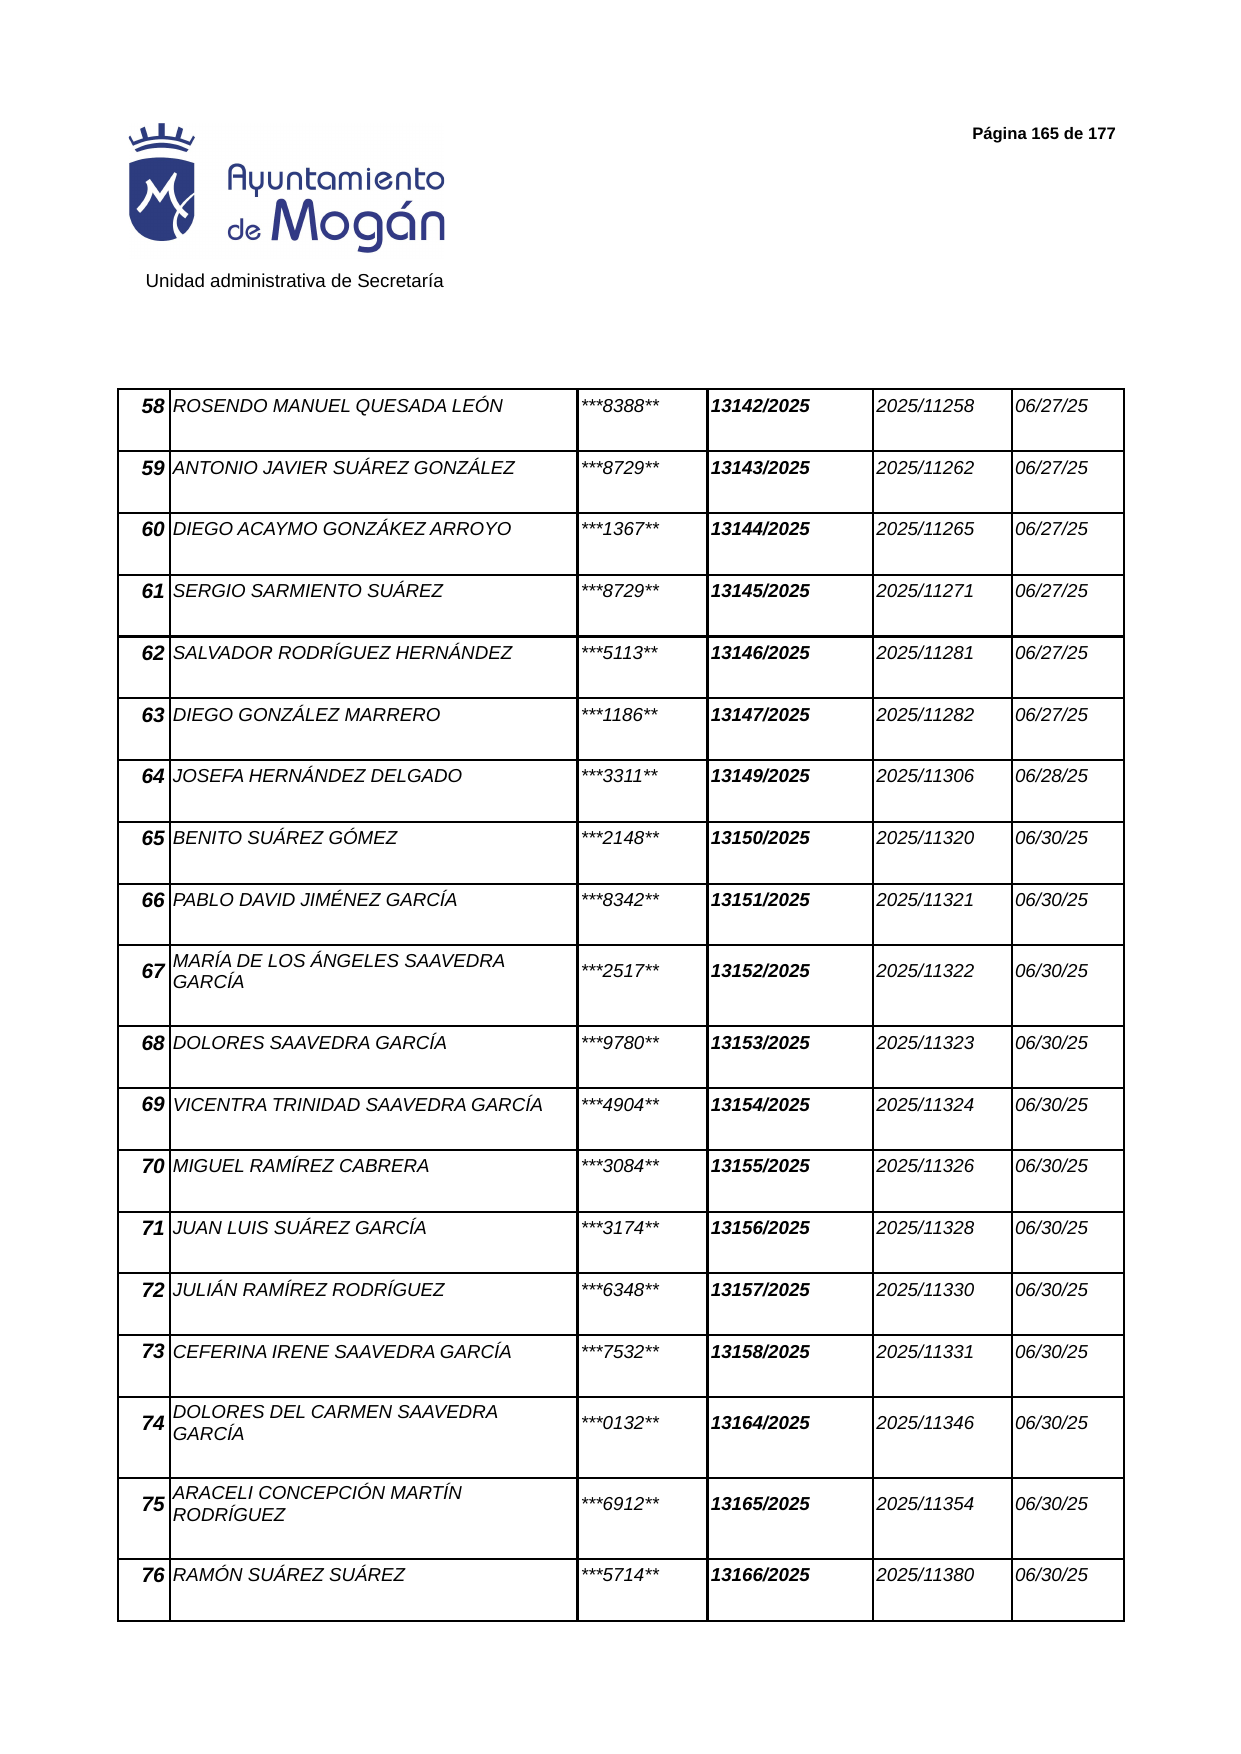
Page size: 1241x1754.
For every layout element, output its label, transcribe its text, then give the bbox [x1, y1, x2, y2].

table_cell ***0132** [579, 1398, 706, 1477]
table_cell 27/06/25 [1013, 638, 1123, 697]
table_cell ***1367** [579, 514, 706, 574]
table_cell 13149/2025 [709, 761, 872, 821]
table_cell 2025/11321 [874, 885, 1011, 944]
table_cell ***2517** [579, 946, 706, 1025]
table_cell 27/06/25 [1013, 514, 1123, 574]
table_cell 13153/2025 [709, 1027, 872, 1087]
table_cell 2025/11323 [874, 1027, 1011, 1087]
table_cell 13152/2025 [709, 946, 872, 1025]
table_cell ANTONIO JAVIER SUÁREZ GONZÁLEZ [171, 452, 576, 512]
table_cell 2025/11262 [874, 452, 1011, 512]
table_cell DIEGO ACAYMO GONZÁKEZ ARROYO [171, 514, 576, 574]
table_cell ***3311** [579, 761, 706, 821]
table_cell DOLORES DEL CARMEN SAAVEDRA GARCÍA [171, 1398, 576, 1477]
table_cell 13157/2025 [709, 1274, 872, 1334]
table_cell 30/06/25 [1013, 1398, 1123, 1477]
table_cell 2025/11281 [874, 638, 1011, 697]
table_cell 27/06/25 [1013, 576, 1123, 635]
table_cell JULIÁN RAMÍREZ RODRÍGUEZ [171, 1274, 576, 1334]
table_cell 71 [119, 1213, 169, 1272]
table_cell 2025/11322 [874, 946, 1011, 1025]
table_cell 30/06/25 [1013, 1336, 1123, 1396]
table_cell 2025/11331 [874, 1336, 1011, 1396]
table_cell MARÍA DE LOS ÁNGELES SAAVEDRA GARCÍA [171, 946, 576, 1025]
table_cell JOSEFA HERNÁNDEZ DELGADO [171, 761, 576, 821]
table_cell 73 [119, 1336, 169, 1396]
table_cell 30/06/25 [1013, 823, 1123, 882]
table_cell ROSENDO MANUEL QUESADA LEÓN [171, 390, 576, 450]
table_cell RAMÓN SUÁREZ SUÁREZ [171, 1560, 576, 1619]
table_cell ***5113** [579, 638, 706, 697]
table_cell 2025/11320 [874, 823, 1011, 882]
table_cell 13145/2025 [709, 576, 872, 635]
table_cell ***2148** [579, 823, 706, 882]
table_cell 58 [119, 390, 169, 450]
table_cell 27/06/25 [1013, 452, 1123, 512]
table_cell 13158/2025 [709, 1336, 872, 1396]
table_cell 66 [119, 885, 169, 944]
table_cell VICENTRA TRINIDAD SAAVEDRA GARCÍA [171, 1089, 576, 1149]
table_cell 65 [119, 823, 169, 882]
table_cell 13165/2025 [709, 1479, 872, 1558]
table_cell 2025/11258 [874, 390, 1011, 450]
table_cell JUAN LUIS SUÁREZ GARCÍA [171, 1213, 576, 1272]
table_cell 27/06/25 [1013, 699, 1123, 759]
table_cell 13166/2025 [709, 1560, 872, 1619]
table_cell 30/06/25 [1013, 1560, 1123, 1619]
table_cell 30/06/25 [1013, 1479, 1123, 1558]
table_cell ARACELI CONCEPCIÓN MARTÍN RODRÍGUEZ [171, 1479, 576, 1558]
table_cell 2025/11326 [874, 1151, 1011, 1211]
table_cell 63 [119, 699, 169, 759]
table_cell 30/06/25 [1013, 1213, 1123, 1272]
table_cell 76 [119, 1560, 169, 1619]
table_cell 13146/2025 [709, 638, 872, 697]
table_cell 27/06/25 [1013, 390, 1123, 450]
table_cell 13150/2025 [709, 823, 872, 882]
table_cell 62 [119, 638, 169, 697]
table_cell 61 [119, 576, 169, 635]
table_cell ***6348** [579, 1274, 706, 1334]
table_cell 13147/2025 [709, 699, 872, 759]
table_cell 2025/11354 [874, 1479, 1011, 1558]
table_cell DIEGO GONZÁLEZ MARRERO [171, 699, 576, 759]
table_cell BENITO SUÁREZ GÓMEZ [171, 823, 576, 882]
table_cell 2025/11306 [874, 761, 1011, 821]
table_cell 30/06/25 [1013, 946, 1123, 1025]
table_cell ***5714** [579, 1560, 706, 1619]
table_cell ***8729** [579, 576, 706, 635]
table_cell ***8388** [579, 390, 706, 450]
table_cell 72 [119, 1274, 169, 1334]
table_cell 13155/2025 [709, 1151, 872, 1211]
table_cell 2025/11282 [874, 699, 1011, 759]
table_cell 2025/11330 [874, 1274, 1011, 1334]
table_cell ***3084** [579, 1151, 706, 1211]
table_cell 68 [119, 1027, 169, 1087]
table_cell CEFERINA IRENE SAAVEDRA GARCÍA [171, 1336, 576, 1396]
table_cell 70 [119, 1151, 169, 1211]
picture [128, 123, 445, 259]
table_cell 67 [119, 946, 169, 1025]
table_cell ***9780** [579, 1027, 706, 1087]
table_cell SERGIO SARMIENTO SUÁREZ [171, 576, 576, 635]
table_cell ***6912** [579, 1479, 706, 1558]
table_cell 59 [119, 452, 169, 512]
table_cell 13142/2025 [709, 390, 872, 450]
table_cell 69 [119, 1089, 169, 1149]
table_cell 2025/11265 [874, 514, 1011, 574]
table_cell ***1186** [579, 699, 706, 759]
table_cell 28/06/25 [1013, 761, 1123, 821]
table_cell 2025/11324 [874, 1089, 1011, 1149]
table_cell 30/06/25 [1013, 1027, 1123, 1087]
table_cell ***8729** [579, 452, 706, 512]
table_cell 13151/2025 [709, 885, 872, 944]
table_cell 13164/2025 [709, 1398, 872, 1477]
table_cell 13156/2025 [709, 1213, 872, 1272]
table_cell ***3174** [579, 1213, 706, 1272]
table_cell ***7532** [579, 1336, 706, 1396]
table_cell 74 [119, 1398, 169, 1477]
table_cell ***8342** [579, 885, 706, 944]
table_cell PABLO DAVID JIMÉNEZ GARCÍA [171, 885, 576, 944]
table_cell 13154/2025 [709, 1089, 872, 1149]
table_cell 30/06/25 [1013, 1274, 1123, 1334]
table_cell 13144/2025 [709, 514, 872, 574]
table_cell ***4904** [579, 1089, 706, 1149]
table_cell 30/06/25 [1013, 1089, 1123, 1149]
table_cell 30/06/25 [1013, 1151, 1123, 1211]
table_cell SALVADOR RODRÍGUEZ HERNÁNDEZ [171, 638, 576, 697]
table_cell 64 [119, 761, 169, 821]
table_cell 2025/11271 [874, 576, 1011, 635]
table_cell 13143/2025 [709, 452, 872, 512]
table_cell 2025/11380 [874, 1560, 1011, 1619]
table_cell 75 [119, 1479, 169, 1558]
table_cell DOLORES SAAVEDRA GARCÍA [171, 1027, 576, 1087]
table_cell 60 [119, 514, 169, 574]
table_cell MIGUEL RAMÍREZ CABRERA [171, 1151, 576, 1211]
table_cell 2025/11328 [874, 1213, 1011, 1272]
table_cell 30/06/25 [1013, 885, 1123, 944]
table_cell 2025/11346 [874, 1398, 1011, 1477]
